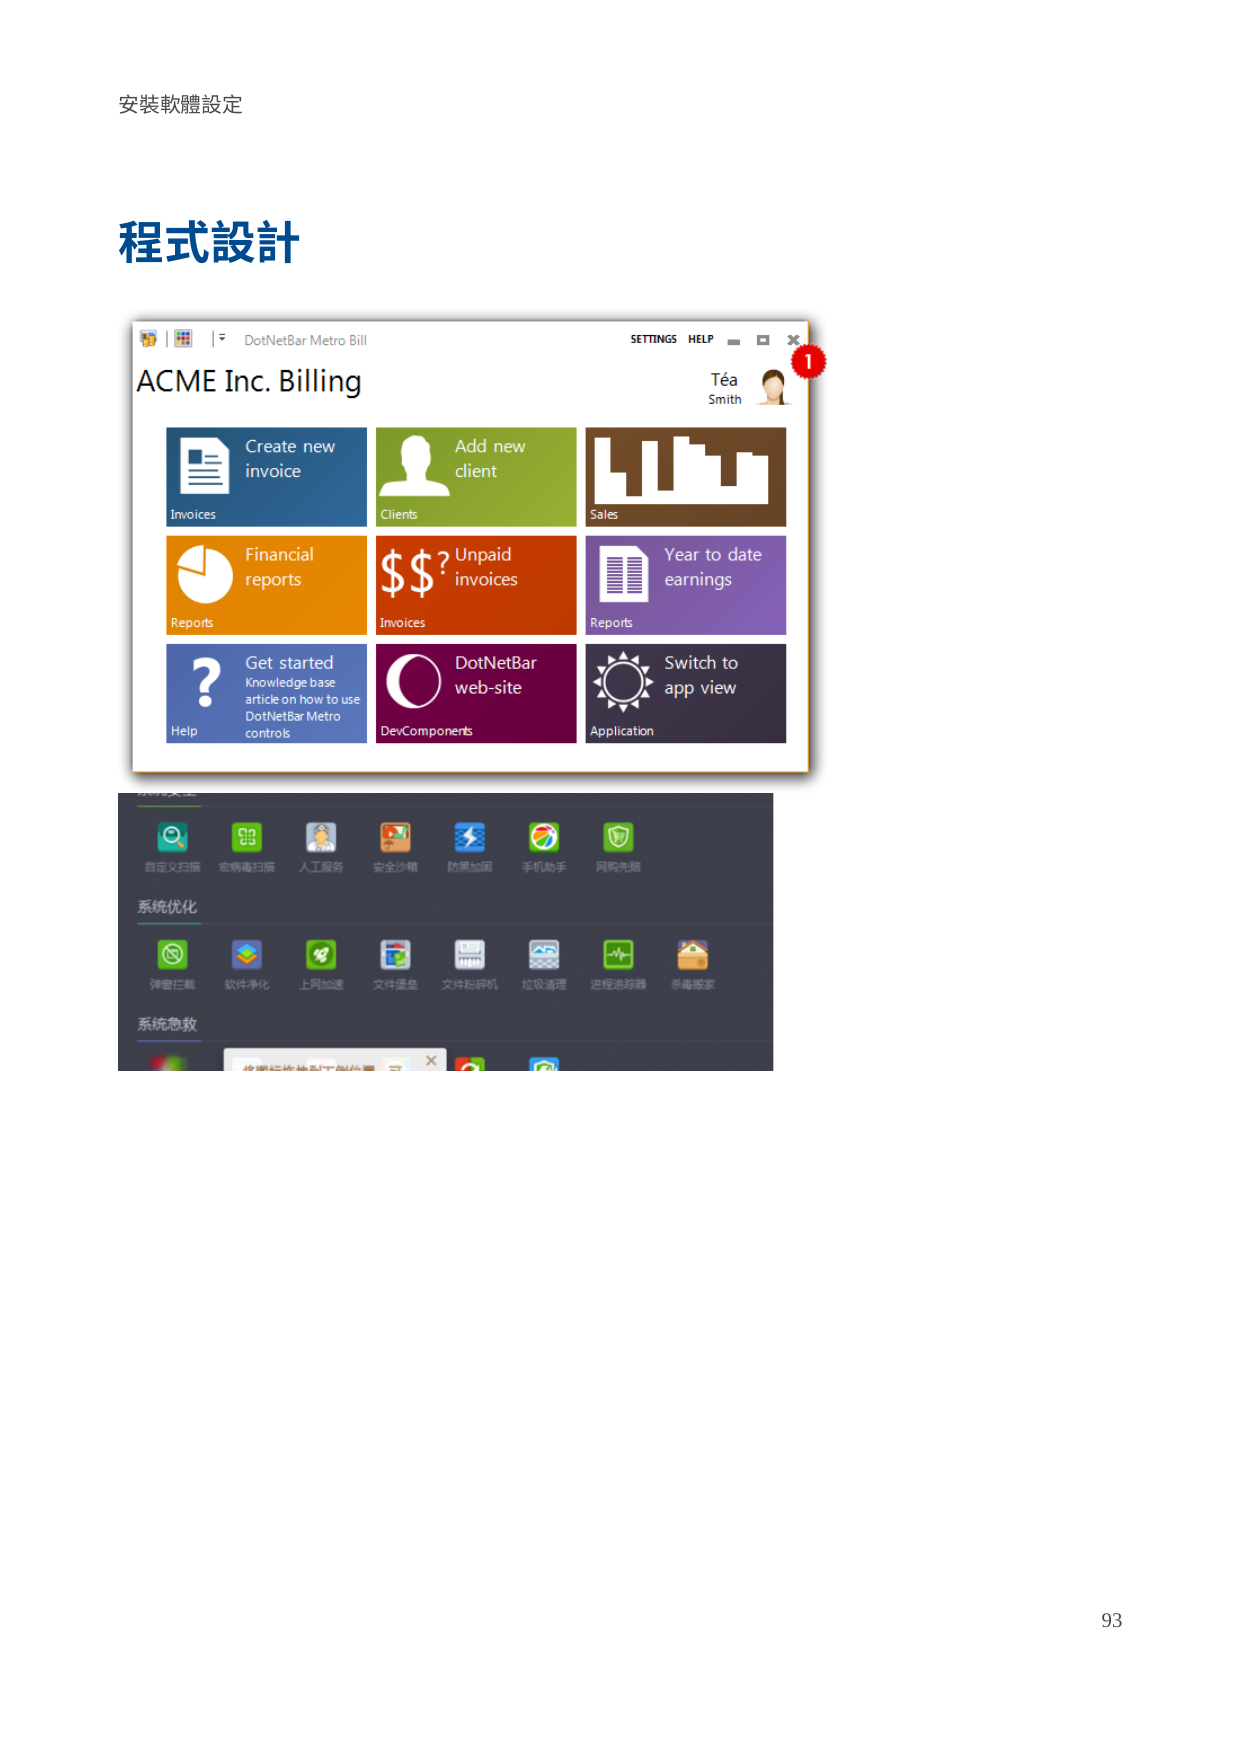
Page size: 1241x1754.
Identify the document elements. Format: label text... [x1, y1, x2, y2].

subtitle 程式設計 [118, 212, 1122, 271]
